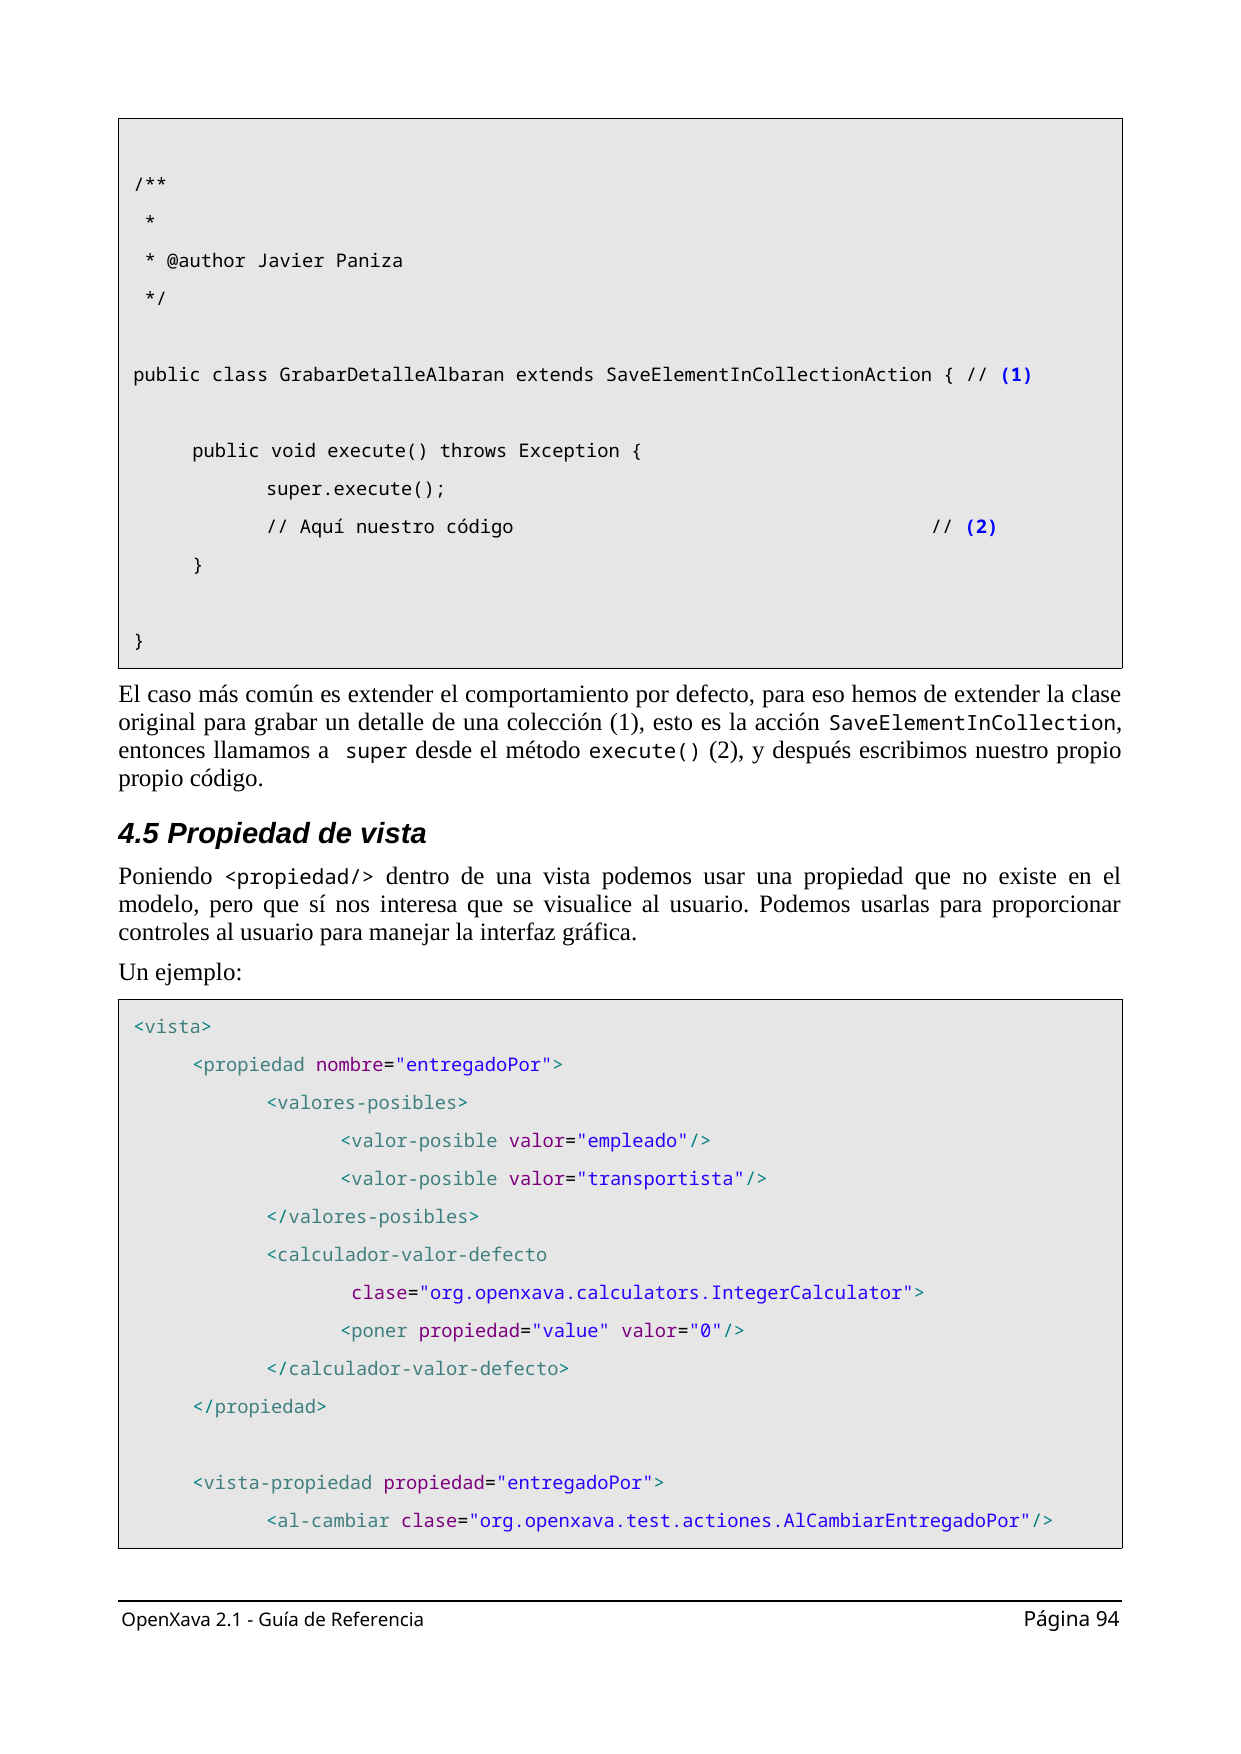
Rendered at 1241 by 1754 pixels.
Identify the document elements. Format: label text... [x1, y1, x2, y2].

subtitle Propiedad de vista [118, 817, 1122, 850]
text * [119, 194, 1122, 232]
text clase="org.openxava.calculators.IntegerCalculator"> [119, 1265, 1122, 1303]
text /** [119, 156, 1122, 194]
text Un ejemplo: [118, 958, 1122, 986]
text <propiedad nombre="entregadoPor"> [119, 1037, 1122, 1075]
text <al-cambiar clase="org.openxava.test.actiones.AlCambiarEntregadoPor"/> [119, 1493, 1122, 1548]
text <poner propiedad="value" valor="0"/> [119, 1303, 1122, 1341]
text </valores-posibles> [119, 1189, 1122, 1227]
text <valores-posibles> [119, 1075, 1122, 1113]
text super.execute(); [119, 460, 1122, 498]
text </propiedad> [119, 1379, 1122, 1417]
text Poniendo <propiedad/> dentro de una vista podemos usar una propiedad que no existe en el modelo, pero que sí nos interesa que se visualice al usuario. Podemos usarlas para proporcionar controles al usuario para manejar la interfaz gráfica. [118, 862, 1122, 946]
text } [119, 612, 1122, 668]
text </calculador-valor-defecto> [119, 1341, 1122, 1379]
text public void execute() throws Exception { [119, 422, 1122, 460]
text * @author Javier Paniza [119, 232, 1122, 270]
text } [119, 536, 1122, 574]
text <valor-posible valor="empleado"/> [119, 1113, 1122, 1151]
text <vista> [119, 1000, 1122, 1037]
text <calculador-valor-defecto [119, 1227, 1122, 1265]
text <vista-propiedad propiedad="entregadoPor"> [119, 1455, 1122, 1493]
text */ [119, 270, 1122, 308]
text // Aquí nuestro código // (2) [119, 498, 1122, 536]
text El caso más común es extender el comportamiento por defecto, para eso hemos de extender la clase original para grabar un detalle de una colección (1), esto es la acción SaveElementInCollection, entonces llamamos a super desde el método execute() (2), y después escribimos nuestro propio propio código. [118, 680, 1122, 792]
text <valor-posible valor="transportista"/> [119, 1151, 1122, 1189]
text public class GrabarDetalleAlbaran extends SaveElementInCollectionAction { // (1) [119, 346, 1122, 384]
